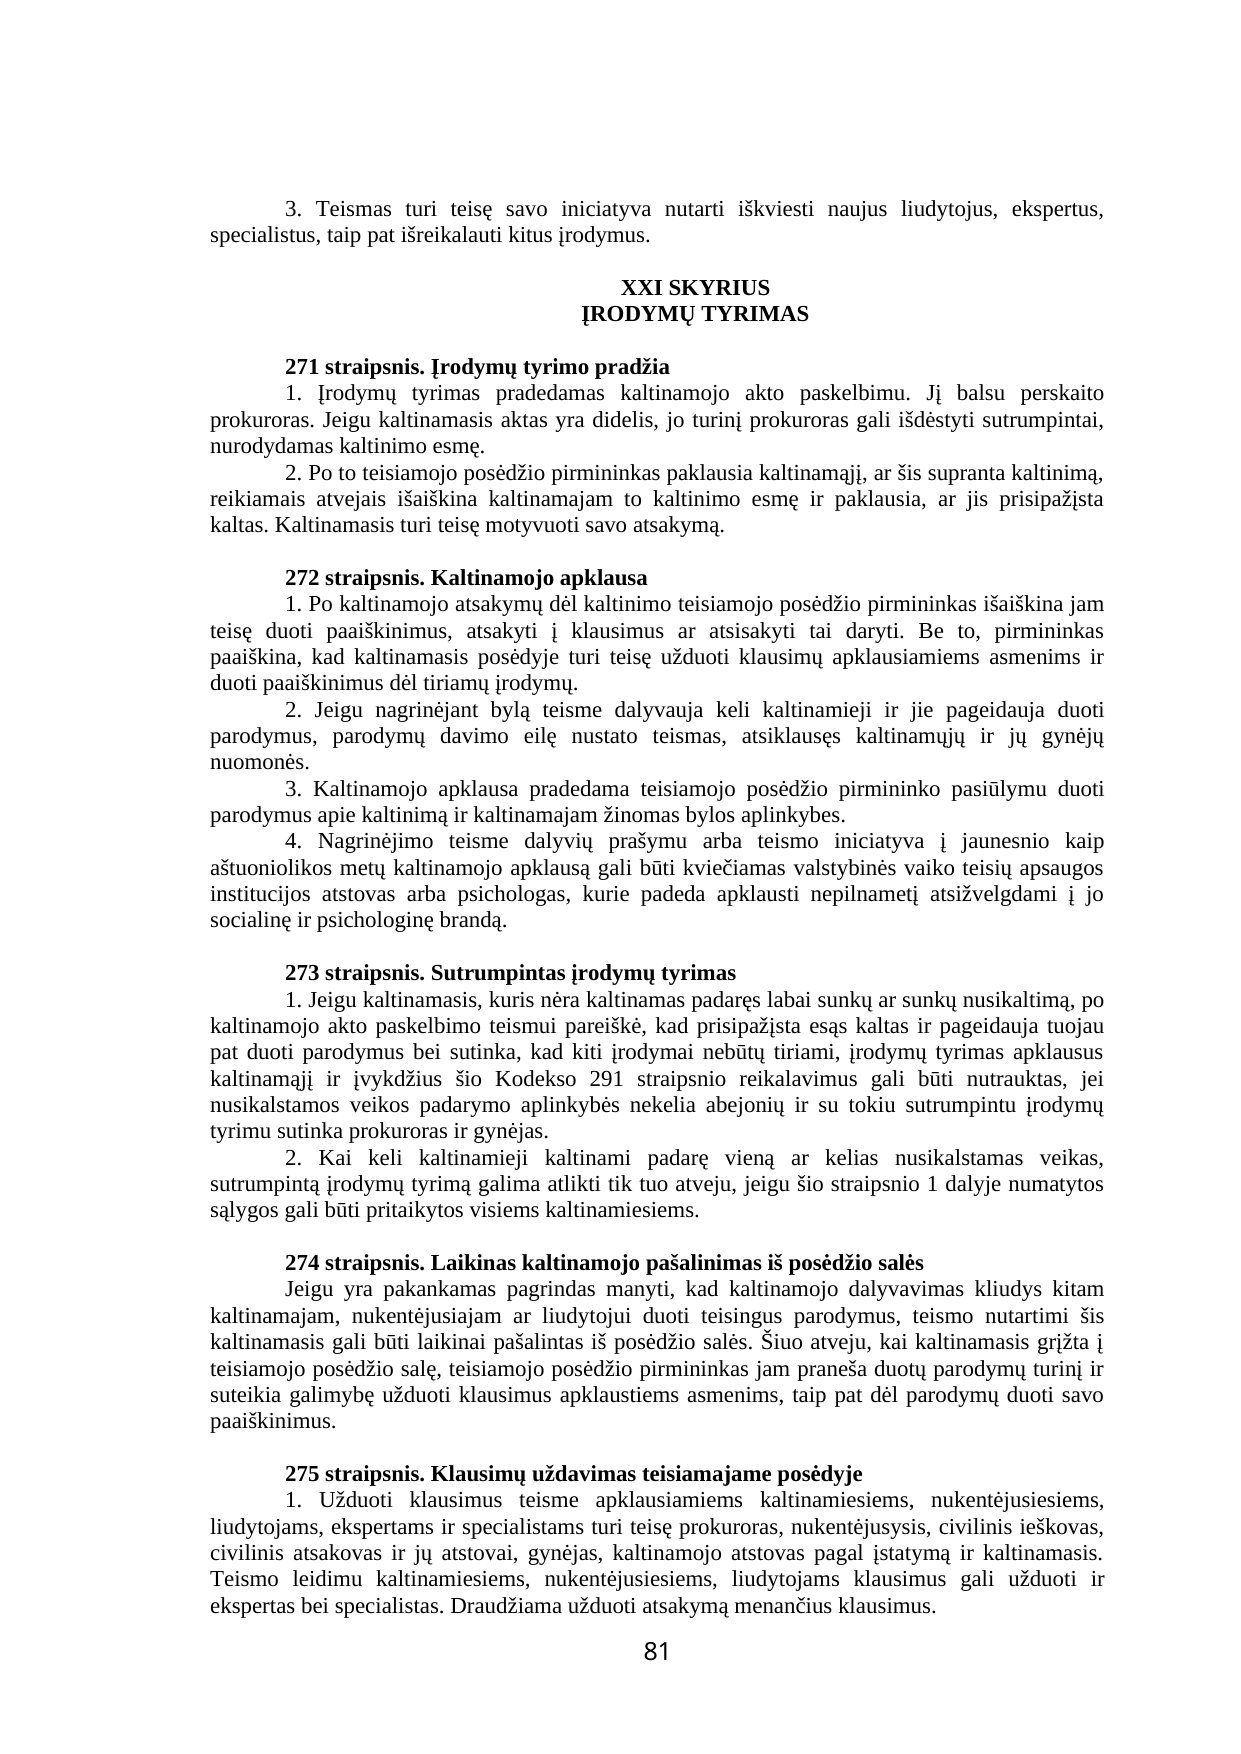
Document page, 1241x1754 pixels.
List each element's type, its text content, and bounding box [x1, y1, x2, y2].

text 271 straipsnis. Įrodymų tyrimo pradžia [210, 353, 1106, 379]
text 2. Po to teisiamojo posėdžio pirmininkas paklausia kaltinamąjį, ar šis supranta kaltinimą, reikiamais atvejais išaiškina kaltinamajam to kaltinimo esmę ir paklausia, ar jis prisipažįsta kaltas. Kaltinamasis turi teisę motyvuoti savo atsakymą. [210, 458, 1106, 538]
text 1. Jeigu kaltinamasis, kuris nėra kaltinamas padaręs labai sunkų ar sunkų nusikaltimą, po kaltinamojo akto paskelbimo teismui pareiškė, kad prisipažįsta esąs kaltas ir pageidauja tuojau pat duoti parodymus bei sutinka, kad kiti įrodymai nebūtų tiriami, įrodymų tyrimas apklausus kaltinamąjį ir įvykdžius šio Kodekso 291 straipsnio reikalavimus gali būti nutrauktas, jei nusikalstamos veikos padarymo aplinkybės nekelia abejonių ir su tokiu sutrumpintu įrodymų tyrimu sutinka prokuroras ir gynėjas. [210, 986, 1106, 1144]
text 273 straipsnis. Sutrumpintas įrodymų tyrimas [210, 959, 1106, 986]
text 274 straipsnis. Laikinas kaltinamojo pašalinimas iš posėdžio salės [210, 1249, 1106, 1276]
text 275 straipsnis. Klausimų uždavimas teisiamajame posėdyje [210, 1460, 1106, 1486]
text 4. Nagrinėjimo teisme dalyvių prašymu arba teismo iniciatyva į jaunesnio kaip aštuoniolikos metų kaltinamojo apklausą gali būti kviečiamas valstybinės vaiko teisių apsaugos institucijos atstovas arba psichologas, kurie padeda apklausti nepilnametį atsižvelgdami į jo socialinę ir psichologinę brandą. [210, 827, 1106, 933]
text 2. Kai keli kaltinamieji kaltinami padarę vieną ar kelias nusikalstamas veikas, sutrumpintą įrodymų tyrimą galima atlikti tik tuo atveju, jeigu šio straipsnio 1 dalyje numatytos sąlygos gali būti pritaikytos visiems kaltinamiesiems. [210, 1144, 1106, 1223]
text 3. Teismas turi teisę savo iniciatyva nutarti iškviesti naujus liudytojus, ekspertus, specialistus, taip pat išreikalauti kitus įrodymus. [210, 195, 1106, 248]
text 3. Kaltinamojo apklausa pradedama teisiamojo posėdžio pirmininko pasiūlymu duoti parodymus apie kaltinimą ir kaltinamajam žinomas bylos aplinkybes. [210, 775, 1106, 827]
text 272 straipsnis. Kaltinamojo apklausa [210, 564, 1106, 590]
subtitle XXI skyrius [210, 274, 1106, 300]
text 1. Užduoti klausimus teisme apklausiamiems kaltinamiesiems, nukentėjusiesiems, liudytojams, ekspertams ir specialistams turi teisę prokuroras, nukentėjusysis, civilinis ieškovas, civilinis atsakovas ir jų atstovai, gynėjas, kaltinamojo atstovas pagal įstatymą ir kaltinamasis. Teismo leidimu kaltinamiesiems, nukentėjusiesiems, liudytojams klausimus gali užduoti ir ekspertas bei specialistas. Draudžiama užduoti atsakymą menančius klausimus. [210, 1486, 1106, 1618]
text Jeigu yra pakankamas pagrindas manyti, kad kaltinamojo dalyvavimas kliudys kitam kaltinamajam, nukentėjusiajam ar liudytojui duoti teisingus parodymus, teismo nutartimi šis kaltinamasis gali būti laikinai pašalintas iš posėdžio salės. Šiuo atveju, kai kaltinamasis grįžta į teisiamojo posėdžio salę, teisiamojo posėdžio pirmininkas jam praneša duotų parodymų turinį ir suteikia galimybę užduoti klausimus apklaustiems asmenims, taip pat dėl parodymų duoti savo paaiškinimus. [210, 1276, 1106, 1434]
text 1. Įrodymų tyrimas pradedamas kaltinamojo akto paskelbimu. Jį balsu perskaito prokuroras. Jeigu kaltinamasis aktas yra didelis, jo turinį prokuroras gali išdėstyti sutrumpintai, nurodydamas kaltinimo esmę. [210, 379, 1106, 458]
text 2. Jeigu nagrinėjant bylą teisme dalyvauja keli kaltinamieji ir jie pageidauja duoti parodymus, parodymų davimo eilę nustato teismas, atsiklausęs kaltinamųjų ir jų gynėjų nuomonės. [210, 696, 1106, 775]
text 1. Po kaltinamojo atsakymų dėl kaltinimo teisiamojo posėdžio pirmininkas išaiškina jam teisę duoti paaiškinimus, atsakyti į klausimus ar atsisakyti tai daryti. Be to, pirmininkas paaiškina, kad kaltinamasis posėdyje turi teisę užduoti klausimų apklausiamiems asmenims ir duoti paaiškinimus dėl tiriamų įrodymų. [210, 590, 1106, 696]
text ĮRODYMŲ tyrimas [210, 300, 1106, 327]
